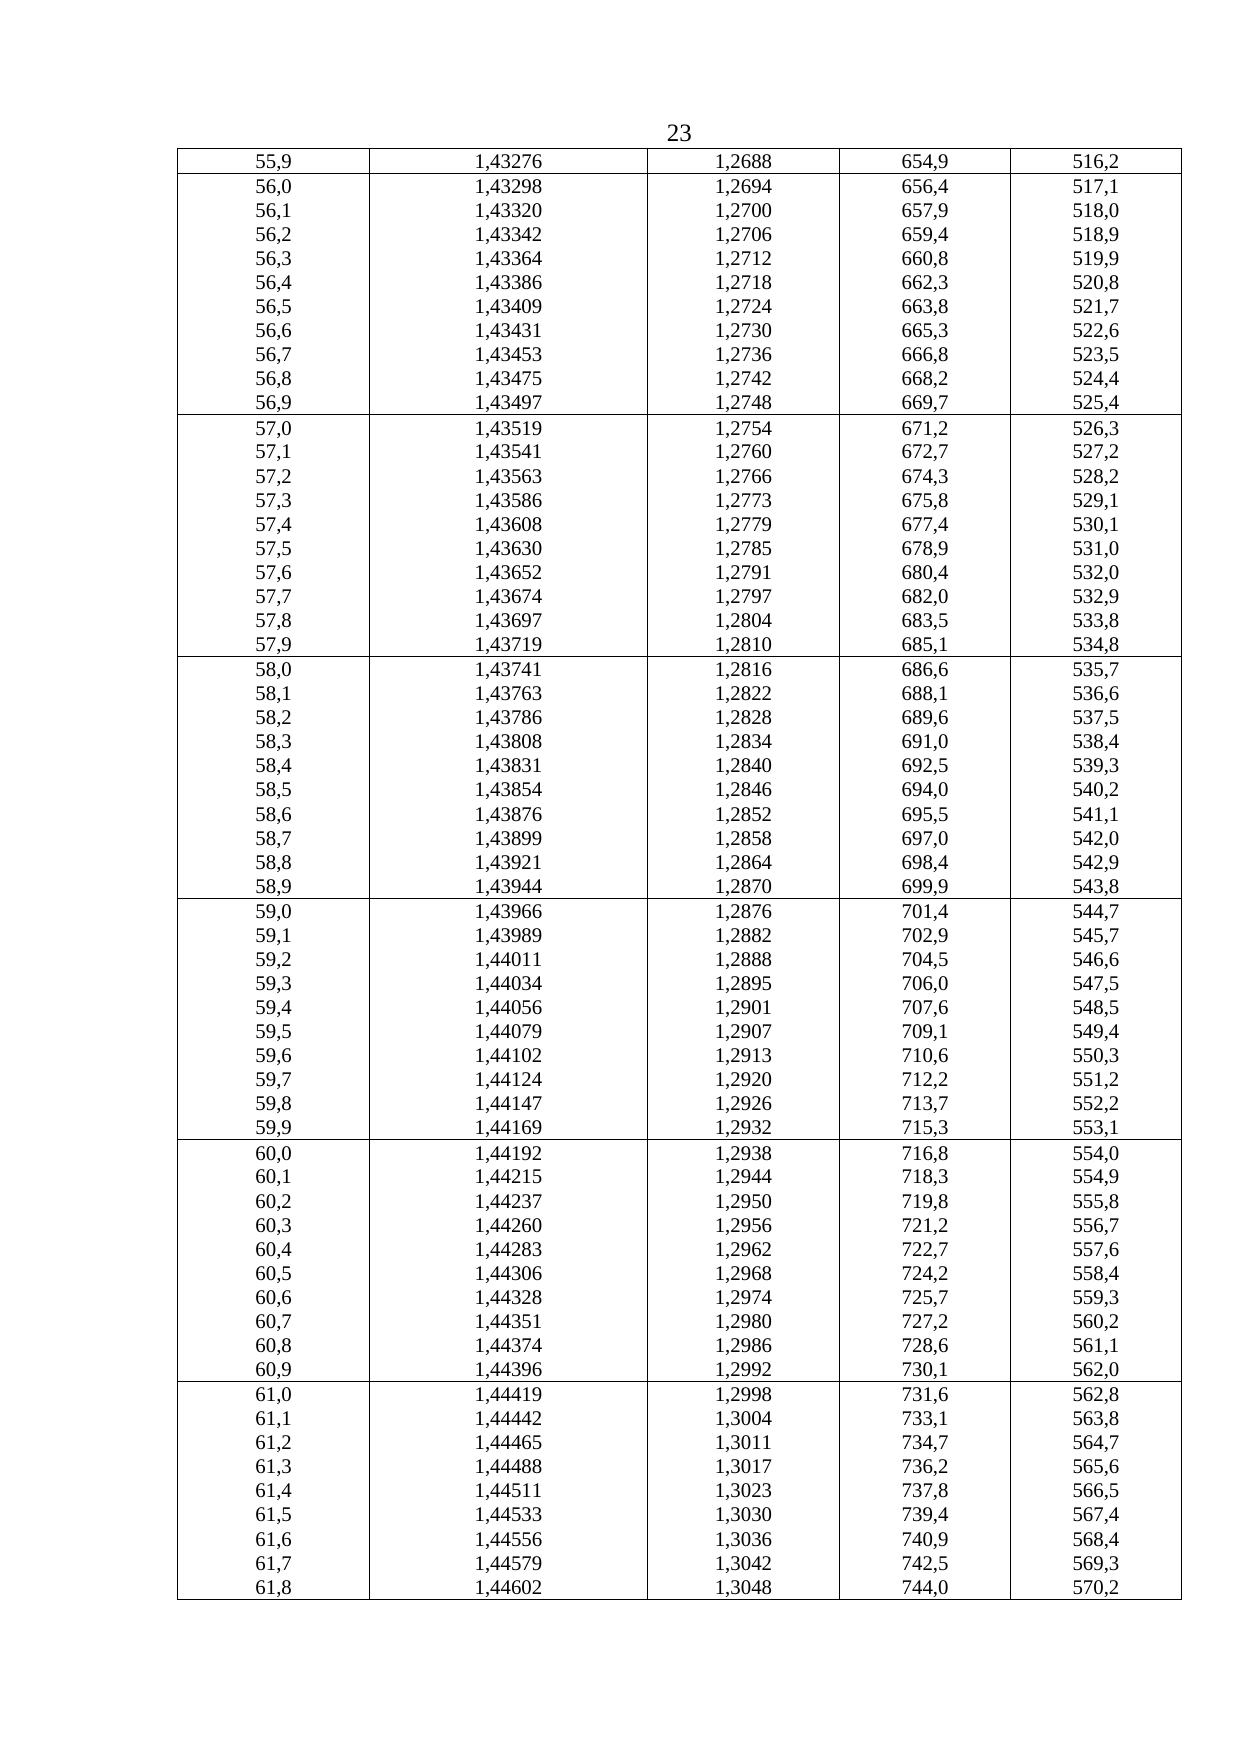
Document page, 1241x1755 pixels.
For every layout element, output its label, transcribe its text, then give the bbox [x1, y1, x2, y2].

table_cell 1,2938 1,2944 1,2950 1,2956 1,2962 1,2968 1,2974 1,2980 1,2986 1,2992 [648, 1140, 839, 1381]
table_cell 55,9 [178, 149, 369, 173]
table_cell 517,1 518,0 518,9 519,9 520,8 521,7 522,6 523,5 524,4 525,4 [1011, 174, 1181, 414]
table_cell 686,6 688,1 689,6 691,0 692,5 694,0 695,5 697,0 698,4 699,9 [840, 657, 1010, 898]
table_cell 1,44192 1,44215 1,44237 1,44260 1,44283 1,44306 1,44328 1,44351 1,44374 1,44396 [370, 1140, 647, 1381]
table_cell 1,43966 1,43989 1,44011 1,44034 1,44056 1,44079 1,44102 1,44124 1,44147 1,44169 [370, 899, 647, 1139]
table_cell 544,7 545,7 546,6 547,5 548,5 549,4 550,3 551,2 552,2 553,1 [1011, 899, 1181, 1139]
table_cell 656,4 657,9 659,4 660,8 662,3 663,8 665,3 666,8 668,2 669,7 [840, 174, 1010, 414]
table_cell 701,4 702,9 704,5 706,0 707,6 709,1 710,6 712,2 713,7 715,3 [840, 899, 1010, 1139]
table_cell 60,0 60,1 60,2 60,3 60,4 60,5 60,6 60,7 60,8 60,9 [178, 1140, 369, 1381]
table_cell 57,0 57,1 57,2 57,3 57,4 57,5 57,6 57,7 57,8 57,9 [178, 415, 369, 656]
table_cell 1,43276 [370, 149, 647, 173]
table_cell 1,2694 1,2700 1,2706 1,2712 1,2718 1,2724 1,2730 1,2736 1,2742 1,2748 [648, 174, 839, 414]
table_cell 535,7 536,6 537,5 538,4 539,3 540,2 541,1 542,0 542,9 543,8 [1011, 657, 1181, 898]
table_cell 1,44419 1,44442 1,44465 1,44488 1,44511 1,44533 1,44556 1,44579 1,44602 [370, 1382, 647, 1599]
table_cell 1,2998 1,3004 1,3011 1,3017 1,3023 1,3030 1,3036 1,3042 1,3048 [648, 1382, 839, 1599]
table_cell 671,2 672,7 674,3 675,8 677,4 678,9 680,4 682,0 683,5 685,1 [840, 415, 1010, 656]
table_cell 731,6 733,1 734,7 736,2 737,8 739,4 740,9 742,5 744,0 [840, 1382, 1010, 1599]
table_cell 716,8 718,3 719,8 721,2 722,7 724,2 725,7 727,2 728,6 730,1 [840, 1140, 1010, 1381]
table_cell 654,9 [840, 149, 1010, 173]
table_cell 1,2876 1,2882 1,2888 1,2895 1,2901 1,2907 1,2913 1,2920 1,2926 1,2932 [648, 899, 839, 1139]
table_cell 554,0 554,9 555,8 556,7 557,6 558,4 559,3 560,2 561,1 562,0 [1011, 1140, 1181, 1381]
table_cell 1,2816 1,2822 1,2828 1,2834 1,2840 1,2846 1,2852 1,2858 1,2864 1,2870 [648, 657, 839, 898]
table_cell 59,0 59,1 59,2 59,3 59,4 59,5 59,6 59,7 59,8 59,9 [178, 899, 369, 1139]
table_cell 1,2754 1,2760 1,2766 1,2773 1,2779 1,2785 1,2791 1,2797 1,2804 1,2810 [648, 415, 839, 656]
table_cell 1,2688 [648, 149, 839, 173]
table_cell 56,0 56,1 56,2 56,3 56,4 56,5 56,6 56,7 56,8 56,9 [178, 174, 369, 414]
table_cell 516,2 [1011, 149, 1181, 173]
table_cell 1,43741 1,43763 1,43786 1,43808 1,43831 1,43854 1,43876 1,43899 1,43921 1,43944 [370, 657, 647, 898]
table_cell 1,43519 1,43541 1,43563 1,43586 1,43608 1,43630 1,43652 1,43674 1,43697 1,43719 [370, 415, 647, 656]
table_cell 61,0 61,1 61,2 61,3 61,4 61,5 61,6 61,7 61,8 [178, 1382, 369, 1599]
table_cell 562,8 563,8 564,7 565,6 566,5 567,4 568,4 569,3 570,2 [1011, 1382, 1181, 1599]
table_cell 1,43298 1,43320 1,43342 1,43364 1,43386 1,43409 1,43431 1,43453 1,43475 1,43497 [370, 174, 647, 414]
table_cell 526,3 527,2 528,2 529,1 530,1 531,0 532,0 532,9 533,8 534,8 [1011, 415, 1181, 656]
table_cell 58,0 58,1 58,2 58,3 58,4 58,5 58,6 58,7 58,8 58,9 [178, 657, 369, 898]
